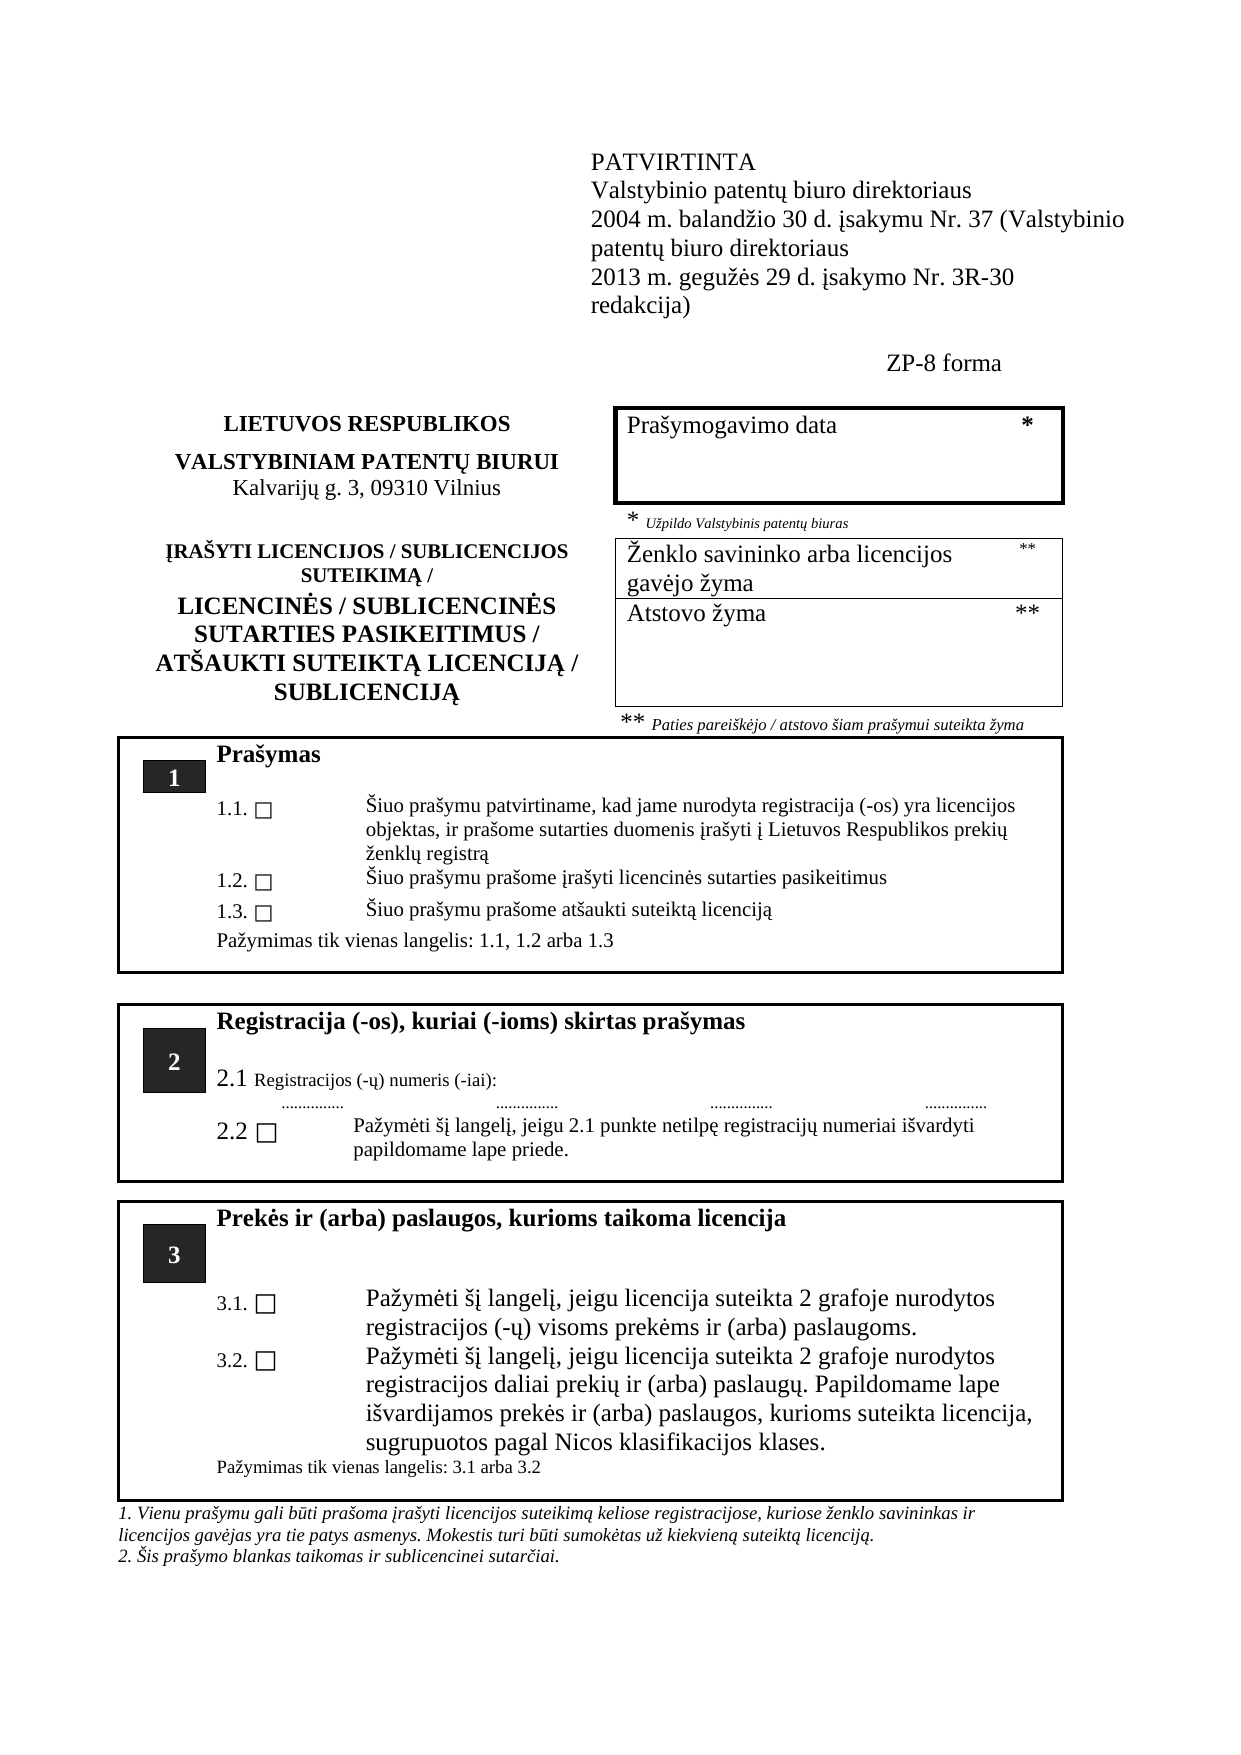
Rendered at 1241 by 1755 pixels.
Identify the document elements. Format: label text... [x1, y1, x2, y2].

table_cell [849, 1480, 1061, 1499]
text 2013 m. gegužės 29 d. įsakymo Nr. 3R-30 [591, 262, 1196, 291]
table_cell [120, 952, 143, 971]
table_cell [120, 1092, 143, 1112]
table_cell Pažymėti šį langelį, jeigu 2.1 punkte netilpę registracijų numeriai išvardyti papildomame lape priede. [342, 1113, 1004, 1161]
table_cell [205, 1161, 419, 1180]
table_cell [120, 1456, 143, 1480]
table_header [143, 1006, 205, 1028]
table_cell [120, 928, 143, 952]
text PATVIRTINTA [591, 147, 1196, 176]
table_cell ** [992, 539, 1062, 597]
table_cell [120, 1341, 143, 1456]
table_cell [143, 1161, 205, 1180]
table_cell [849, 952, 1061, 971]
table_cell Šiuo prašymu prašome įrašyti licencinės sutarties pasikeitimus [354, 865, 1061, 897]
table_cell [118, 501, 615, 538]
table_cell [1004, 1113, 1061, 1161]
table_cell [120, 1161, 143, 1180]
text 2. Šis prašymo blankas taikomas ir sublicencinei sutarčiai. [118, 1545, 1196, 1567]
table_cell [420, 1161, 634, 1180]
table_cell [205, 952, 419, 971]
table_header Prašymas [205, 739, 1061, 792]
table_cell [120, 1224, 143, 1282]
table_cell Pažymimas tik vienas langelis: 1.1, 1.2 arba 1.3 [205, 928, 1004, 952]
table_cell [143, 865, 205, 897]
table_cell [143, 1283, 205, 1341]
table_cell [634, 1480, 848, 1499]
table_cell 1.2. ⬜ [205, 865, 354, 897]
table_cell [143, 897, 205, 928]
table_cell Šiuo prašymu patvirtiname, kad jame nurodyta registracija (-os) yra licencijos objektas, ir prašome sutarties duomenis įrašyti į Lietuvos Respublikos prekių ženklų registrą [354, 792, 1061, 865]
table_header LIETUVOS RESPUBLIKOS [118, 406, 613, 443]
text licencijos gavėjas yra tie patys asmenys. Mokestis turi būti sumokėtas už kiekvieną suteiktą licenciją. [118, 1524, 1196, 1545]
table_cell [143, 1341, 205, 1456]
table_cell [1004, 928, 1061, 952]
table_header Prekės ir (arba) paslaugos, kurioms taikoma licencija [205, 1203, 1061, 1282]
table_cell [120, 1028, 143, 1092]
table_header [120, 739, 143, 760]
table_header [143, 739, 205, 760]
table_cell [143, 952, 205, 971]
table_cell Šiuo prašymu prašome atšaukti suteiktą licenciją [354, 897, 1061, 928]
table_cell [420, 952, 634, 971]
table_cell [143, 928, 205, 952]
table_cell * Užpildo Valstybinis patentų biuras [615, 505, 1063, 538]
table_cell [892, 1456, 1061, 1480]
text ZP-8 forma [118, 348, 1196, 377]
table_cell ĮRAŠYTI LICENCIJOS / SUBLICENCIJOS SUTEIKIMĄ / LICENCINĖS / SUBLICENCINĖS SUTARTIES PASIKEITIMUS / ATŠAUKTI SUTEIKTĄ LICENCIJĄ / SUBLICENCIJĄ [118, 538, 615, 706]
text ** Paties pareiškėjo / atstovo šiam prašymui suteikta žyma [118, 707, 1196, 736]
table_cell 1.1. ⬜ [205, 792, 354, 865]
table_header [143, 1203, 205, 1224]
table_cell 1 [144, 761, 205, 792]
table_cell ............... [420, 1092, 634, 1112]
table_header [120, 1006, 143, 1028]
table_cell Atstovo žyma [616, 599, 992, 706]
text 1. Vienu prašymu gali būti prašoma įrašyti licencijos suteikimą keliose registracijose, kuriose ženklo savininkas ir [118, 1502, 1196, 1524]
table_cell [205, 1480, 419, 1499]
table_cell [143, 1456, 205, 1480]
text 2004 m. balandžio 30 d. įsakymu Nr. 37 (Valstybinio patentų biuro direktoriaus [591, 204, 1196, 262]
table_cell [120, 760, 143, 792]
table_header Registracija (-os), kuriai (-ioms) skirtas prašymas 2.1 Registracijos (-ų) numeris (-iai): [205, 1006, 1061, 1092]
table_header [120, 1203, 143, 1224]
table_header Prašymogavimo data [618, 410, 992, 501]
table_header * [992, 410, 1061, 501]
table_cell ............... [634, 1092, 848, 1112]
table_cell [120, 1480, 143, 1499]
table_cell 2 [144, 1029, 205, 1092]
table_cell 2.2 ⬜ [205, 1113, 342, 1161]
table_cell [120, 1282, 143, 1341]
table_cell 3 [144, 1225, 205, 1282]
table_cell Pažymėti šį langelį, jeigu licencija suteikta 2 grafoje nurodytos registracijos (-ų) visoms prekėms ir (arba) paslaugoms. [354, 1282, 1061, 1341]
text redakcija) [591, 291, 1196, 319]
table_cell Ženklo savininko arba licencijos gavėjo žyma [616, 539, 992, 597]
table_cell 3.2. ⬜ [205, 1341, 354, 1456]
table_cell [120, 865, 143, 897]
table_cell Pažymėti šį langelį, jeigu licencija suteikta 2 grafoje nurodytos registracijos daliai prekių ir (arba) paslaugų. Papildomame lape išvardijamos prekės ir (arba) paslaugos, kurioms suteikta licencija, sugrupuotos pagal Nicos klasifikacijos klases. [354, 1341, 1061, 1456]
table_cell [120, 897, 143, 928]
table_cell 1.3. ⬜ [205, 897, 354, 928]
table_cell 3.1. ⬜ [205, 1282, 354, 1341]
table_cell [120, 792, 143, 865]
table_cell [143, 793, 205, 865]
table_cell [420, 1480, 634, 1499]
table_cell [143, 1093, 205, 1112]
table_cell VALSTYBINIAM PATENTŲ BIURUI Kalvarijų g. 3, 09310 Vilnius [118, 443, 613, 501]
table_cell ............... [205, 1092, 419, 1112]
table_cell [634, 1161, 848, 1180]
table_cell [143, 1113, 205, 1161]
text Valstybinio patentų biuro direktoriaus [591, 176, 1196, 204]
table_cell [849, 1161, 1061, 1180]
table_cell [634, 952, 848, 971]
table_cell Pažymimas tik vienas langelis: 3.1 arba 3.2 [205, 1456, 892, 1480]
table_cell ** [992, 599, 1062, 706]
table_cell [143, 1480, 205, 1499]
table_cell [120, 1113, 143, 1161]
table_cell ............... [849, 1092, 1061, 1112]
